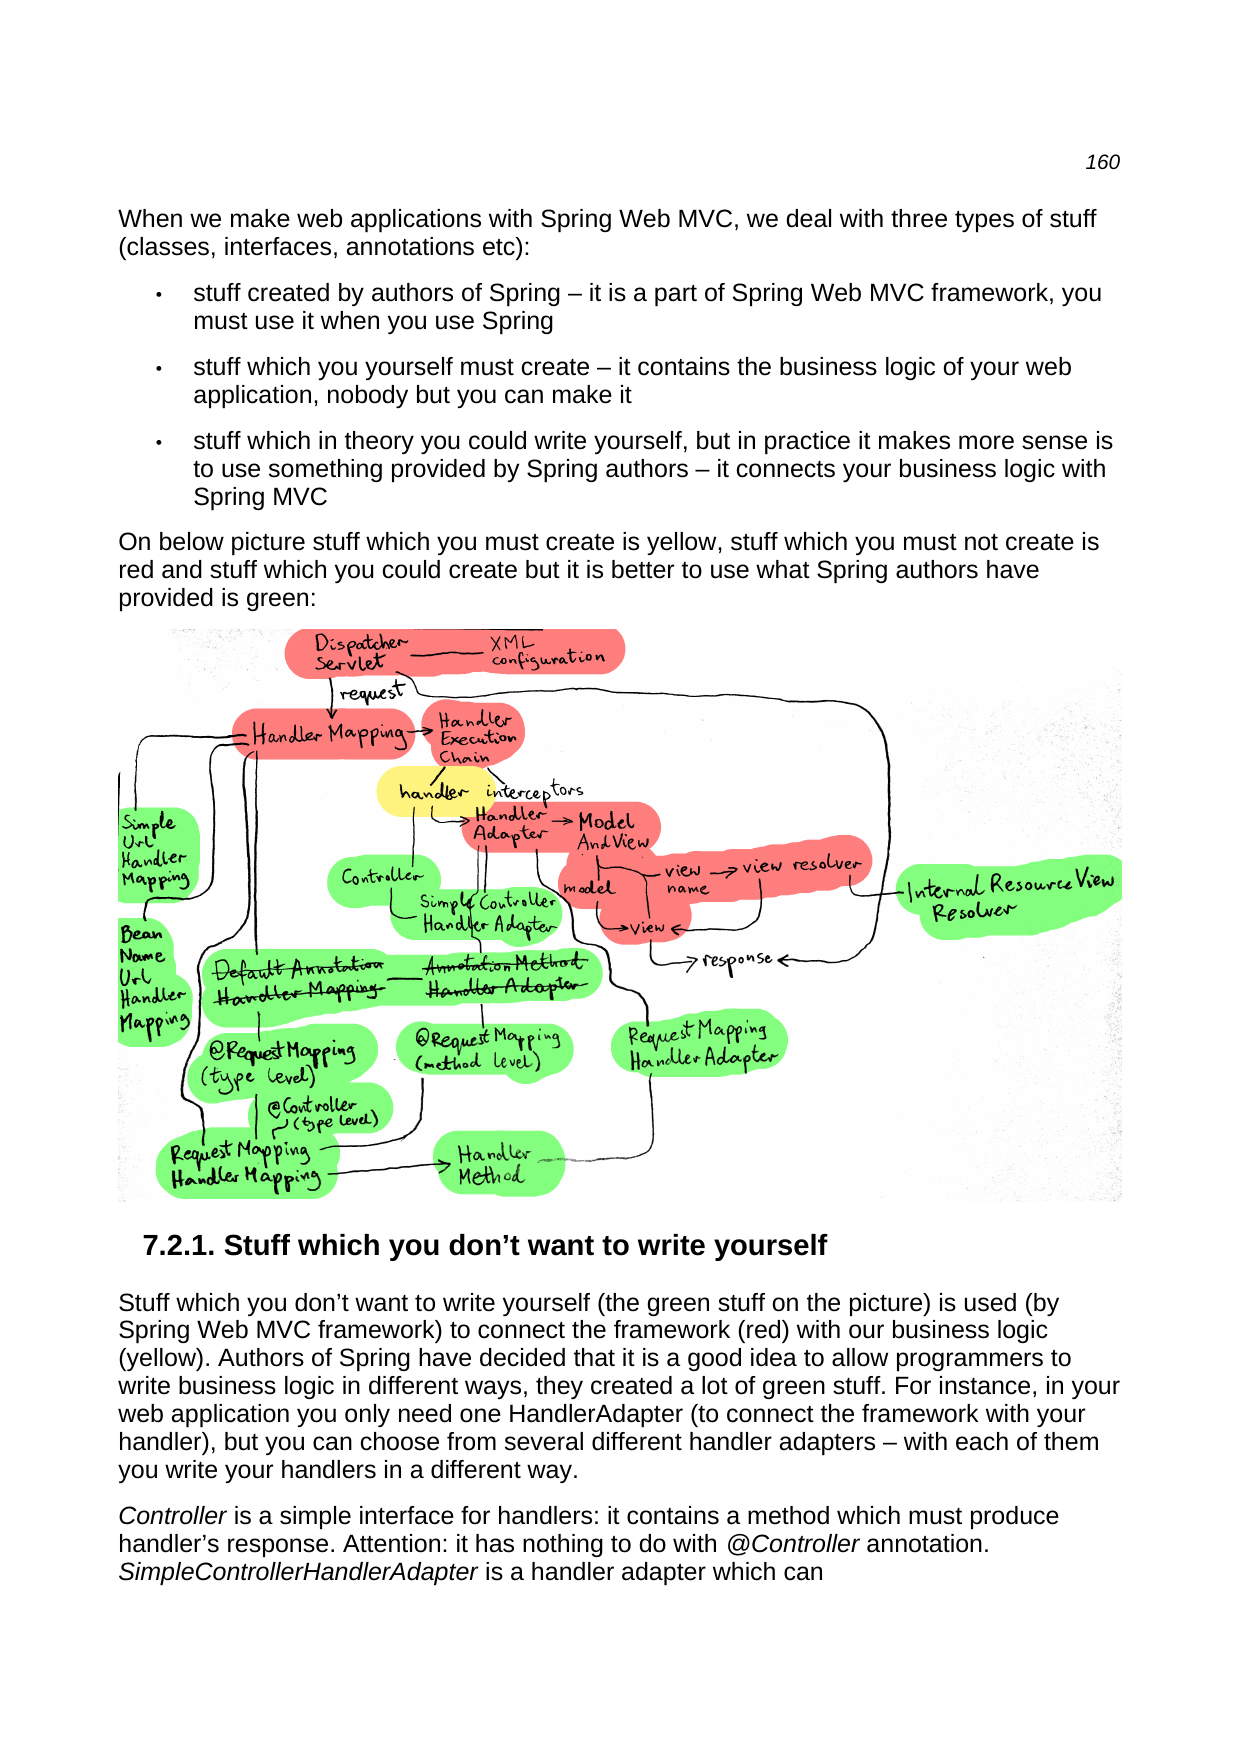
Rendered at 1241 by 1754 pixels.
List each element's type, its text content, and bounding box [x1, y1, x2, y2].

list stuff which you yourself must create – it contains the business logic of your web application, nobody but you can make it [156, 353, 1122, 408]
text On below picture stuff which you must create is yellow, stuff which you must not create is red and stuff which you could create but it is better to use what Spring authors have provided is green: [118, 528, 1122, 612]
text Stuff which you don’t want to write yourself (the green stuff on the picture) is used (by Spring Web MVC framework) to connect the framework (red) with our business logic (yellow). Authors of Spring have decided that it is a good idea to allow programmers to write business logic in different ways, they created a lot of green stuff. For instance, in your web application you only need one HandlerAdapter (to connect the framework with your handler), but you can choose from several different handler adapters – with each of them you write your handlers in a different way. [118, 1288, 1122, 1484]
text When we make web applications with Spring Web MVC, we deal with three types of stuff (classes, interfaces, annotations etc): [118, 205, 1122, 261]
text Controller is a simple interface for handlers: it contains a method which must produce handler’s response. Attention: it has nothing to do with @Controller annotation. SimpleControllerHandlerAdapter is a handler adapter which can [118, 1502, 1122, 1585]
subtitle Stuff which you don’t want to write yourself [118, 1229, 1122, 1261]
picture [118, 629, 1122, 1202]
list stuff which in theory you could write yourself, but in practice it makes more sense is to use something provided by Spring authors – it connects your business logic with Spring MVC [156, 426, 1122, 510]
list stuff created by authors of Spring – it is a part of Spring Web MVC framework, you must use it when you use Spring [156, 279, 1122, 335]
